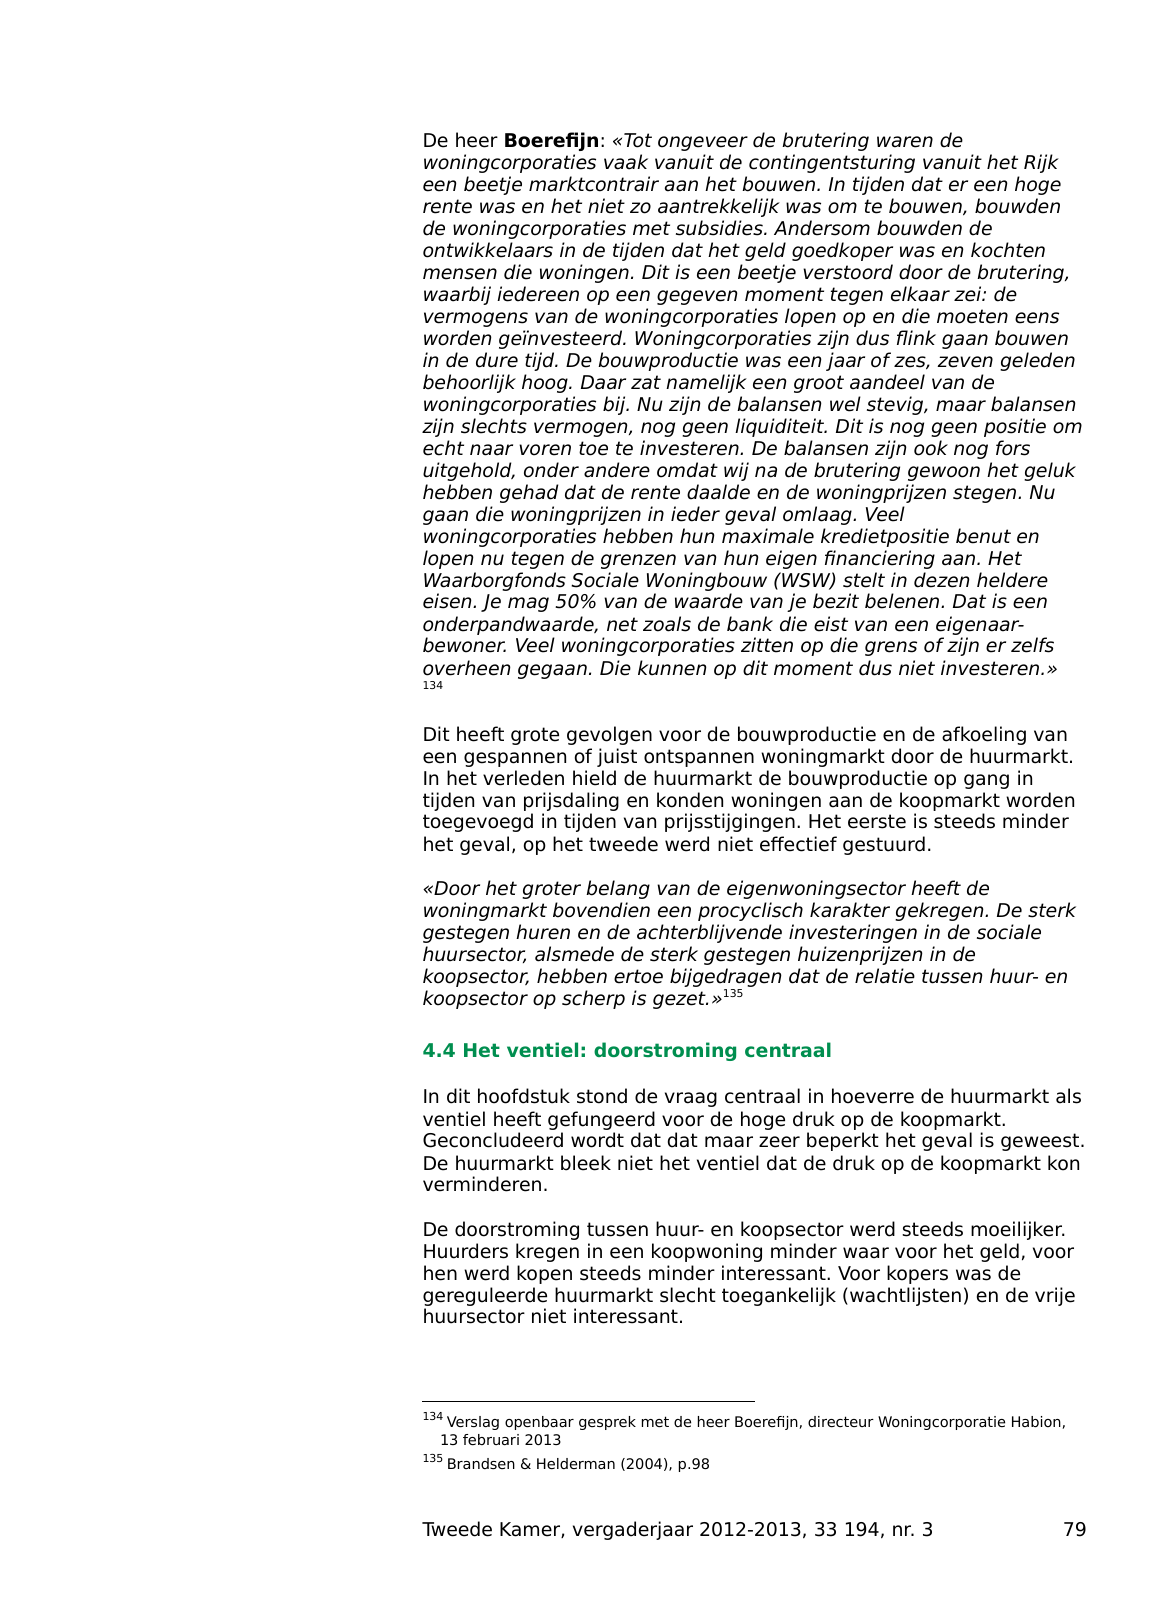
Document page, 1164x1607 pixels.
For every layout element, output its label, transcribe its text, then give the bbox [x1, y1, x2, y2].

text In dit hoofdstuk stond de vraag centraal in hoeverre de huurmarkt als ventiel heeft gefungeerd voor de hoge druk op de koopmarkt. Geconcludeerd wordt dat dat maar zeer beperkt het geval is geweest. De huurmarkt bleek niet het ventiel dat de druk op de koopmarkt kon verminderen. [422, 1086, 1087, 1196]
text Brandsen & Helderman (2004), p.98 [422, 1452, 1087, 1474]
text De doorstroming tussen huur- en koopsector werd steeds moeilijker. Huurders kregen in een koopwoning minder waar voor het geld, voor hen werd kopen steeds minder interessant. Voor kopers was de gereguleerde huurmarkt slecht toegankelijk (wachtlijsten) en de vrije huursector niet interessant. [422, 1218, 1087, 1328]
text Verslag openbaar gesprek met de heer Boerefijn, directeur Woningcorporatie Habion, 13 februari 2013 [422, 1410, 1087, 1449]
text Dit heeft grote gevolgen voor de bouwproductie en de afkoeling van een gespannen of juist ontspannen woningmarkt door de huurmarkt. In het verleden hield de huurmarkt de bouwproductie op gang in tijden van prijsdaling en konden woningen aan de koopmarkt worden toegevoegd in tijden van prijsstijgingen. Het eerste is steeds minder het geval, op het tweede werd niet effectief gestuurd. [422, 723, 1087, 855]
subtitle 4.4 Het ventiel: doorstroming centraal [422, 1039, 1087, 1061]
text «Door het groter belang van de eigenwoningsector heeft de woningmarkt bovendien een procyclisch karakter gekregen. De sterk gestegen huren en de achterblijvende investeringen in de sociale huursector, alsmede de sterk gestegen huizenprijzen in de koopsector, hebben ertoe bijgedragen dat de relatie tussen huur- en koopsector op scherp is gezet.» [422, 878, 1087, 1009]
text De heer Boerefijn: «Tot ongeveer de brutering waren de woningcorporaties vaak vanuit de contingentsturing vanuit het Rijk een beetje marktcontrair aan het bouwen. In tijden dat er een hoge rente was en het niet zo aantrekkelijk was om te bouwen, bouwden de woningcorporaties met subsidies. Andersom bouwden de ontwikkelaars in de tijden dat het geld goedkoper was en kochten mensen die woningen. Dit is een beetje verstoord door de brutering, waarbij iedereen op een gegeven moment tegen elkaar zei: de vermogens van de woningcorporaties lopen op en die moeten eens worden geïnvesteerd. Woningcorporaties zijn dus flink gaan bouwen in de dure tijd. De bouwproductie was een jaar of zes, zeven geleden behoorlijk hoog. Daar zat namelijk een groot aandeel van de woningcorporaties bij. Nu zijn de balansen wel stevig, maar balansen zijn slechts vermogen, nog geen liquiditeit. Dit is nog geen positie om echt naar voren toe te investeren. De balansen zijn ook nog fors uitgehold, onder andere omdat wij na de brutering gewoon het geluk hebben gehad dat de rente daalde en de woningprijzen stegen. Nu gaan die woningprijzen in ieder geval omlaag. Veel woningcorporaties hebben hun maximale kredietpositie benut en lopen nu tegen de grenzen van hun eigen financiering aan. Het Waarborgfonds Sociale Woningbouw (WSW) stelt in dezen heldere eisen. Je mag 50% van de waarde van je bezit belenen. Dat is een onderpandwaarde, net zoals de bank die eist van een eigenaar-bewoner. Veel woningcorporaties zitten op die grens of zijn er zelfs overheen gegaan. Die kunnen op dit moment dus niet investeren.» [422, 130, 1087, 701]
